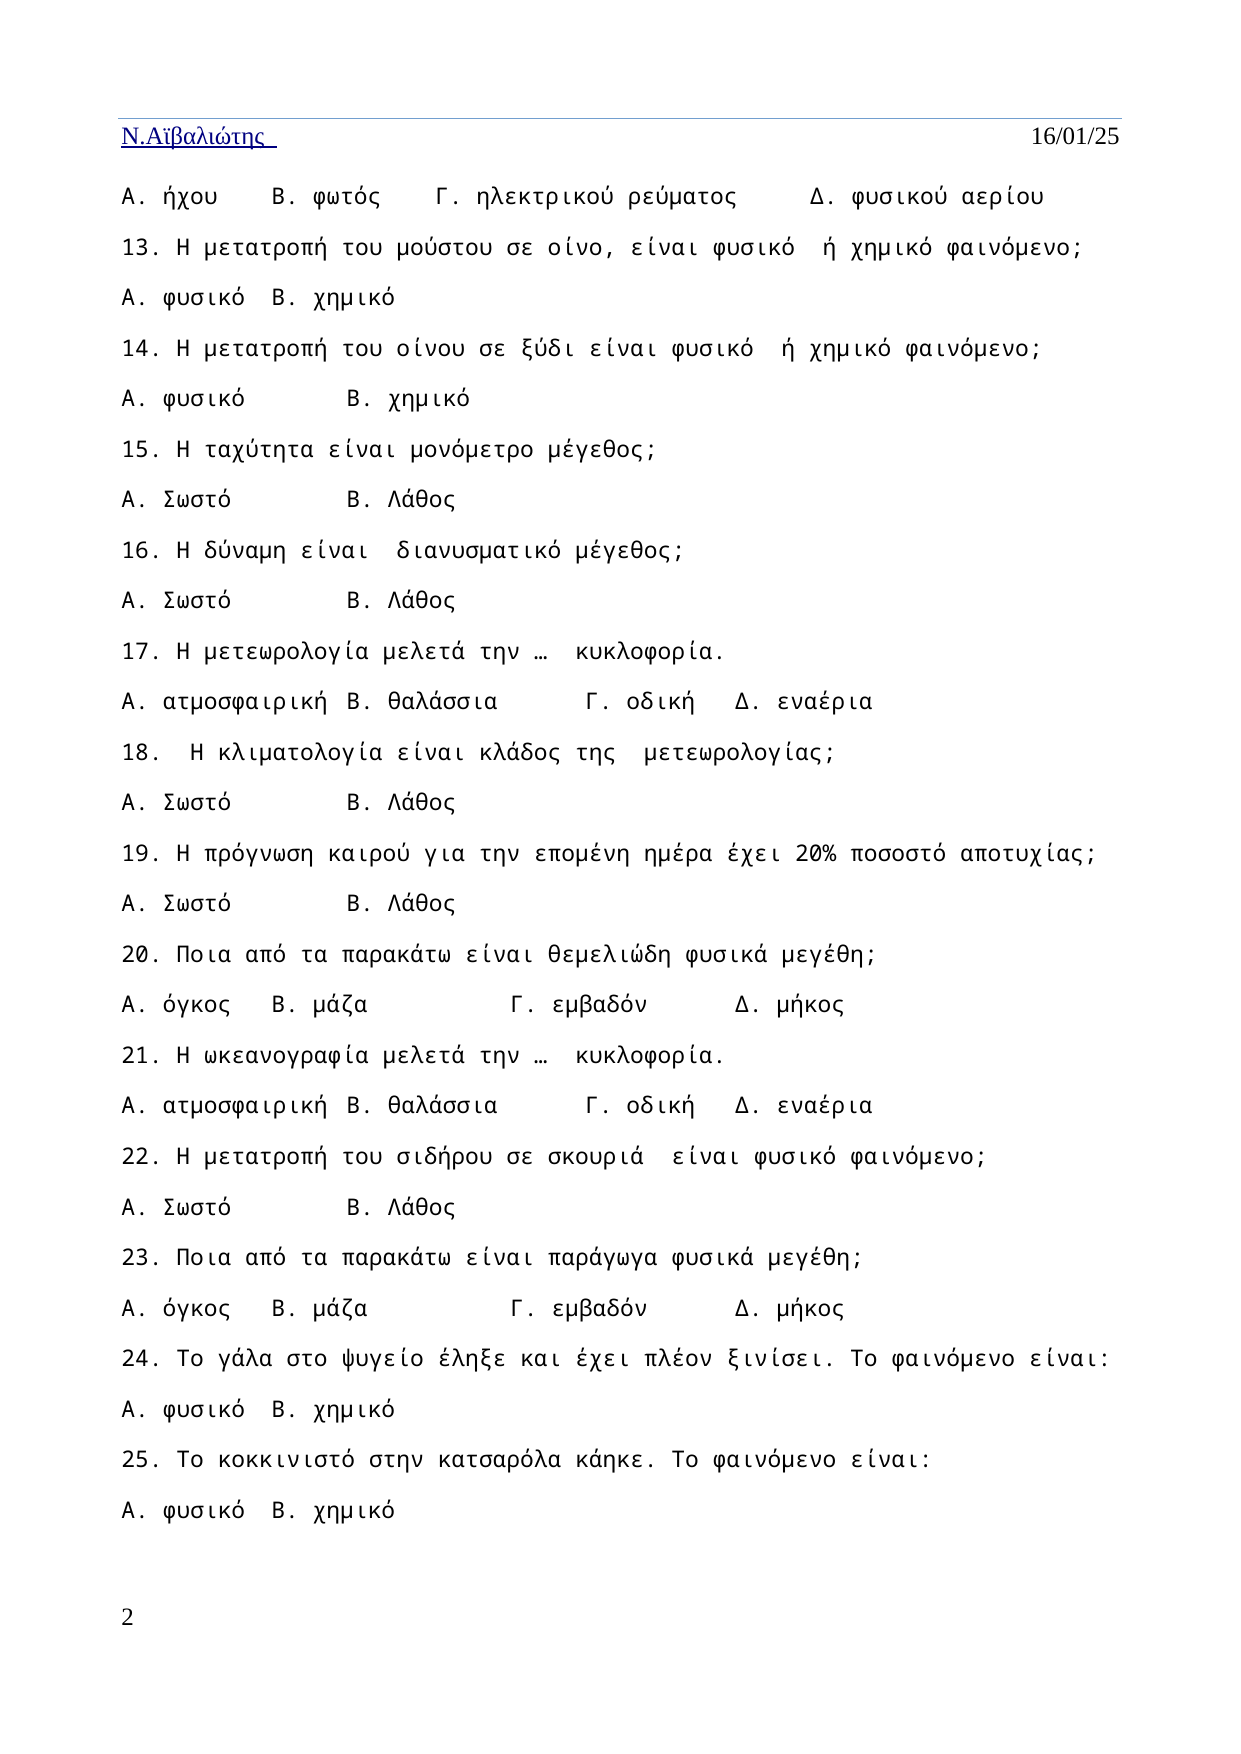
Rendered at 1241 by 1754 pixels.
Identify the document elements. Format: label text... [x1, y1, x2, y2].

text 19. Η πρόγνωση καιρού για την επομένη ημέρα έχει 20% ποσοστό αποτυχίας; [121, 837, 1119, 868]
text 14. Η μετατροπή του οίνου σε ξύδι είναι φυσικό ή χημικό φαινόμενο; [121, 332, 1119, 363]
text Α. φυσικό Β. χημικό [121, 1493, 1119, 1525]
text Α. ήχου Β. φωτός Γ. ηλεκτρικού ρεύματος Δ. φυσικού αερίου [121, 180, 1119, 211]
text 25. Το κοκκινιστό στην κατσαρόλα κάηκε. Το φαινόμενο είναι: [121, 1443, 1119, 1474]
text 23. Ποια από τα παρακάτω είναι παράγωγα φυσικά μεγέθη; [121, 1241, 1119, 1272]
text 16. Η δύναμη είναι διανυσματικό μέγεθος; [121, 534, 1119, 565]
text 20. Ποια από τα παρακάτω είναι θεμελιώδη φυσικά μεγέθη; [121, 938, 1119, 969]
text Α. φυσικό Β. χημικό [121, 1392, 1119, 1424]
text Α. ατμοσφαιρική Β. θαλάσσια Γ. οδική Δ. εναέρια [121, 1089, 1119, 1121]
text Α. Σωστό Β. Λάθος [121, 584, 1119, 615]
text 15. Η ταχύτητα είναι μονόμετρο μέγεθος; [121, 433, 1119, 464]
text Α. φυσικό Β. χημικό [121, 281, 1119, 312]
text Α. Σωστό Β. Λάθος [121, 483, 1119, 514]
text Α. όγκος Β. μάζα Γ. εμβαδόν Δ. μήκος [121, 988, 1119, 1019]
text Α. ατμοσφαιρική Β. θαλάσσια Γ. οδική Δ. εναέρια [121, 685, 1119, 716]
text Α. Σωστό Β. Λάθος [121, 1190, 1119, 1222]
text Α. Σωστό Β. Λάθος [121, 786, 1119, 817]
text Α. όγκος Β. μάζα Γ. εμβαδόν Δ. μήκος [121, 1291, 1119, 1323]
text 17. Η μετεωρολογία μελετά την … κυκλοφορία. [121, 635, 1119, 666]
text 18. Η κλιματολογία είναι κλάδος της μετεωρολογίας; [121, 736, 1119, 767]
text 13. Η μετατροπή του μούστου σε οίνο, είναι φυσικό ή χημικό φαινόμενο; [121, 231, 1119, 262]
text 24. Το γάλα στο ψυγείο έληξε και έχει πλέον ξινίσει. Το φαινόμενο είναι: [121, 1342, 1119, 1373]
text Α. Σωστό Β. Λάθος [121, 887, 1119, 918]
text Α. φυσικό Β. χημικό [121, 382, 1119, 413]
text 22. Η μετατροπή του σιδήρου σε σκουριά είναι φυσικό φαινόμενο; [121, 1140, 1119, 1171]
text 21. Η ωκεανογραφία μελετά την … κυκλοφορία. [121, 1039, 1119, 1070]
